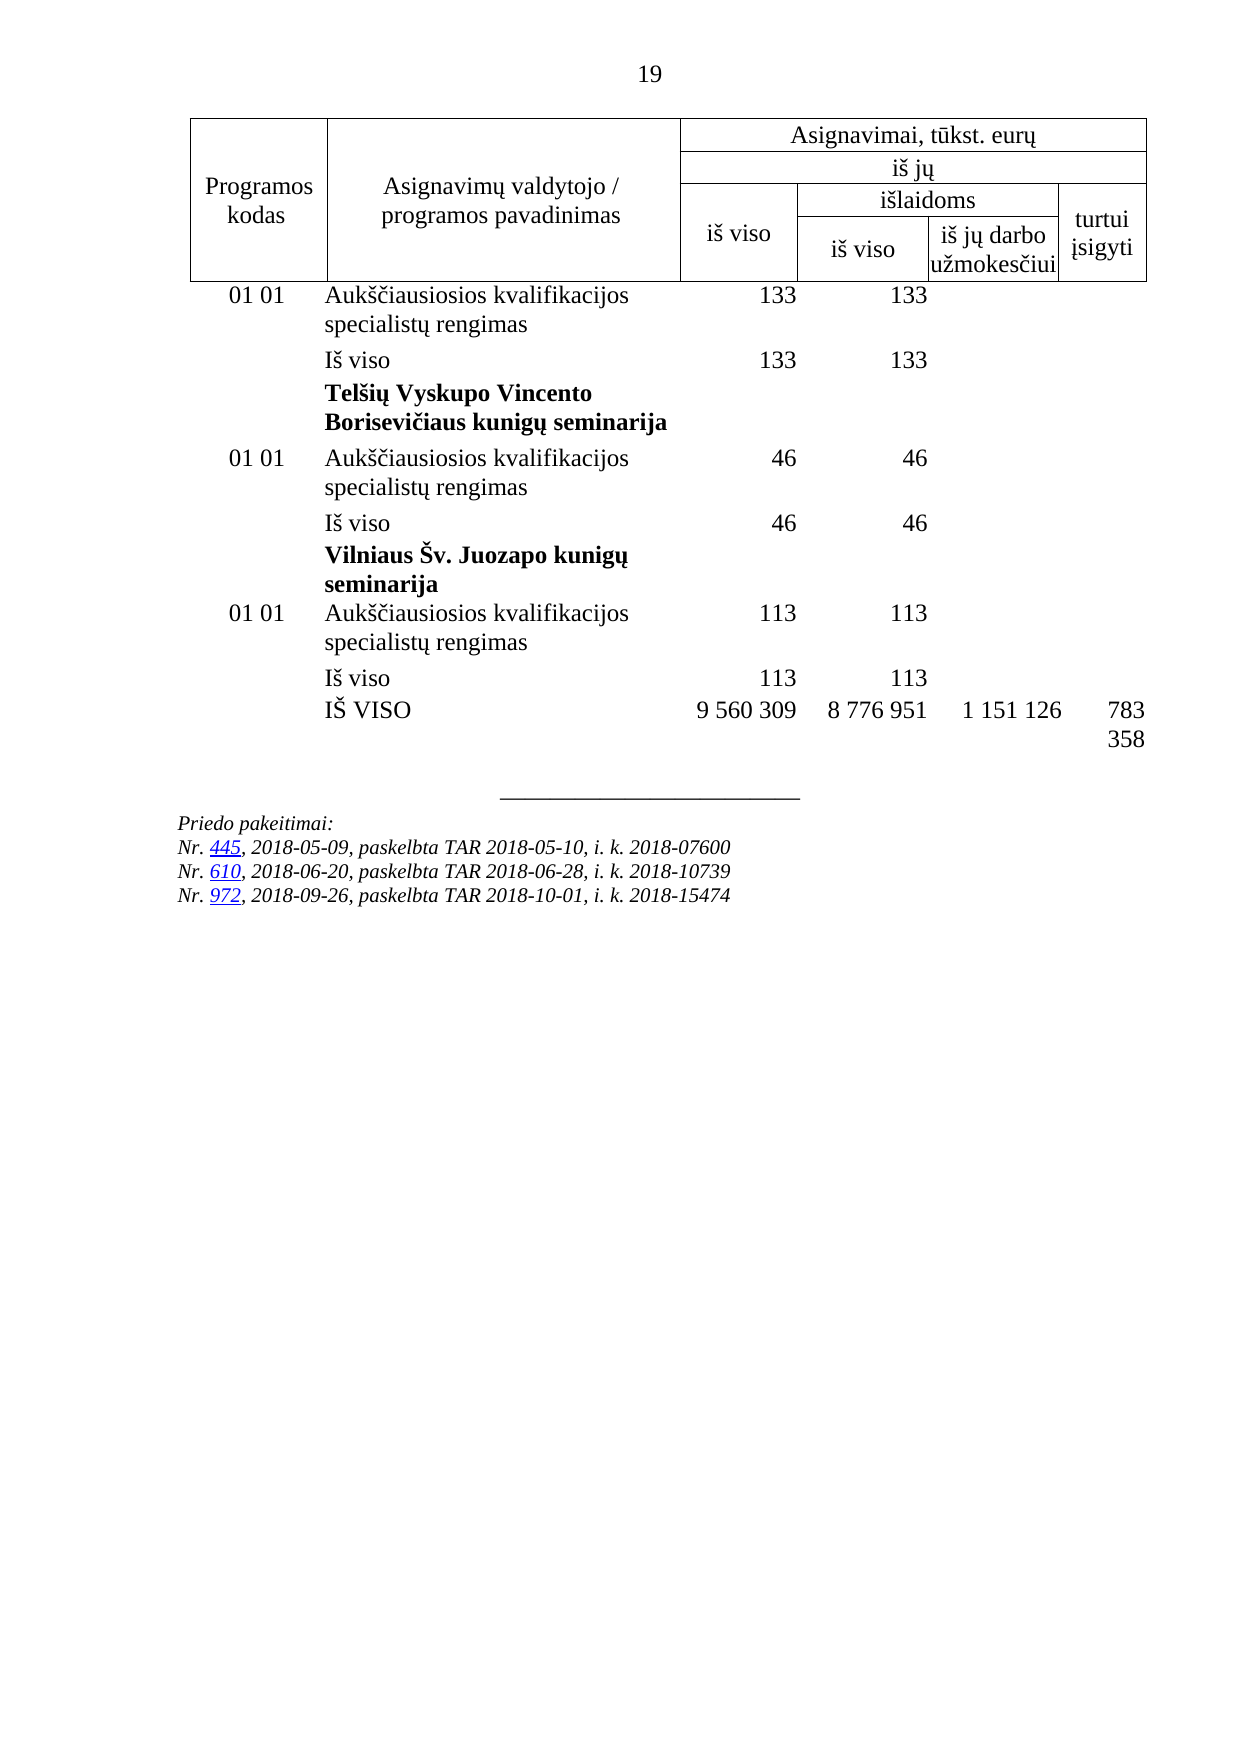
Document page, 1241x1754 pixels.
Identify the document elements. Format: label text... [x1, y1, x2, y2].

table_cell [1063, 282, 1146, 346]
table_cell [190, 508, 323, 541]
table_cell Telšių Vyskupo Vincento Borisevičiaus kunigų seminarija [323, 378, 680, 443]
table_cell [1151, 183, 1174, 216]
table_cell [1151, 541, 1174, 598]
table_cell [179, 541, 190, 598]
table_cell [167, 151, 178, 183]
table_cell 46 [798, 443, 928, 508]
table_cell 46 [680, 443, 797, 508]
table_cell Aukščiausiosios kvalifikacijos specialistų rengimas [323, 443, 680, 508]
table_header [1147, 118, 1151, 151]
table_cell 8 776 951 [798, 696, 928, 753]
table_cell [179, 378, 190, 443]
table_cell [929, 508, 1063, 541]
table_cell iš jų darbo užmokesčiui [929, 217, 1058, 281]
table_cell [1151, 346, 1174, 378]
table_cell [190, 541, 323, 598]
table_cell išlaidoms [798, 184, 1058, 216]
table_cell [1146, 346, 1151, 378]
table_cell [190, 663, 323, 696]
table_cell [798, 378, 928, 443]
table_cell 113 [798, 663, 928, 696]
table_cell [1151, 378, 1174, 443]
table_cell [929, 663, 1063, 696]
table_cell 01 01 [190, 598, 323, 663]
text Nr. 610, 2018-06-20, paskelbta TAR 2018-06-28, i. k. 2018-10739 [177, 859, 1122, 883]
table_cell 1 151 126 [929, 696, 1063, 753]
table_cell [167, 183, 178, 216]
table_header Asignavimų valdytojo / programos pavadinimas [328, 119, 680, 281]
table_cell [167, 508, 178, 541]
table_cell iš viso [798, 217, 928, 281]
table_cell [1151, 508, 1174, 541]
table_cell [1147, 216, 1151, 281]
table_cell 113 [680, 663, 797, 696]
table_cell 46 [680, 508, 797, 541]
table_cell 46 [798, 508, 928, 541]
table_cell [190, 378, 323, 443]
table_cell [1147, 151, 1151, 183]
table_cell [179, 508, 190, 541]
table_cell 133 [798, 282, 928, 346]
table_cell [167, 443, 178, 508]
table_cell [1151, 598, 1174, 663]
table_cell 133 [798, 346, 928, 378]
table_cell [1146, 508, 1151, 541]
table_cell [179, 183, 190, 216]
table_cell IŠ VISO [323, 696, 680, 753]
table_cell [1146, 281, 1151, 346]
table_cell Iš viso [323, 508, 680, 541]
table_cell [1063, 598, 1146, 663]
table_cell [179, 696, 190, 753]
table_cell [1063, 346, 1146, 378]
table_cell [1146, 443, 1151, 508]
table_cell [190, 346, 323, 378]
text Nr. 445, 2018-05-09, paskelbta TAR 2018-05-10, i. k. 2018-07600 [177, 835, 1122, 859]
table_cell [1151, 443, 1174, 508]
table_cell [929, 598, 1063, 663]
table_cell [798, 541, 928, 598]
table_cell [929, 378, 1063, 443]
table_cell [167, 378, 178, 443]
table_cell [167, 696, 178, 753]
table_cell [1063, 443, 1146, 508]
table_cell [179, 151, 190, 183]
table_cell Iš viso [323, 663, 680, 696]
table_header Programos kodas [191, 119, 327, 281]
table_cell Aukščiausiosios kvalifikacijos specialistų rengimas [323, 598, 680, 663]
table_cell [1146, 598, 1151, 663]
text Nr. 972, 2018-09-26, paskelbta TAR 2018-10-01, i. k. 2018-15474 [177, 883, 1122, 907]
table_cell Aukščiausiosios kvalifikacijos specialistų rengimas [323, 282, 680, 346]
table_cell [179, 443, 190, 508]
table_cell [190, 696, 323, 753]
table_cell [1151, 151, 1174, 183]
table_cell [179, 281, 190, 346]
table_cell [167, 281, 178, 346]
table_cell [1146, 663, 1151, 696]
table_cell [179, 216, 190, 281]
table_cell Vilniaus Šv. Juozapo kunigų seminarija [323, 541, 680, 598]
table_cell Iš viso [323, 346, 680, 378]
table_header Asignavimai, tūkst. eurų [681, 119, 1146, 151]
table_header [167, 118, 178, 151]
table_cell [1147, 183, 1151, 216]
table_cell [1151, 216, 1174, 281]
table_cell [179, 598, 190, 663]
table_cell [1146, 696, 1151, 753]
table_cell [680, 378, 797, 443]
table_cell 783 358 [1063, 696, 1146, 753]
table_cell [929, 443, 1063, 508]
table_cell [167, 216, 178, 281]
table_cell [167, 598, 178, 663]
table_cell [1146, 378, 1151, 443]
table_cell 9 560 309 [680, 696, 797, 753]
table_cell iš viso [681, 184, 797, 281]
table_cell 133 [680, 346, 797, 378]
table_cell [929, 282, 1063, 346]
table_cell [179, 346, 190, 378]
table_cell [167, 346, 178, 378]
table_header [179, 118, 190, 151]
table_cell [1063, 541, 1146, 598]
table_cell [167, 541, 178, 598]
table_cell [179, 663, 190, 696]
table_cell [1151, 696, 1174, 753]
text Priedo pakeitimai: [177, 811, 1122, 835]
table_cell 113 [680, 598, 797, 663]
table_cell turtui įsigyti [1059, 184, 1146, 281]
table_cell [1063, 508, 1146, 541]
text ———————————— [177, 782, 1122, 811]
table_cell [1151, 281, 1174, 346]
table_cell [1063, 663, 1146, 696]
table_cell 01 01 [190, 282, 323, 346]
table_cell 01 01 [190, 443, 323, 508]
table_cell iš jų [681, 152, 1146, 183]
table_cell [167, 663, 178, 696]
table_cell [1151, 663, 1174, 696]
table_cell [929, 541, 1063, 598]
table_cell [1146, 541, 1151, 598]
table_cell [929, 346, 1063, 378]
table_cell [1063, 378, 1146, 443]
table_header [1151, 118, 1174, 151]
table_cell [680, 541, 797, 598]
table_cell 113 [798, 598, 928, 663]
table_cell 133 [680, 282, 797, 346]
